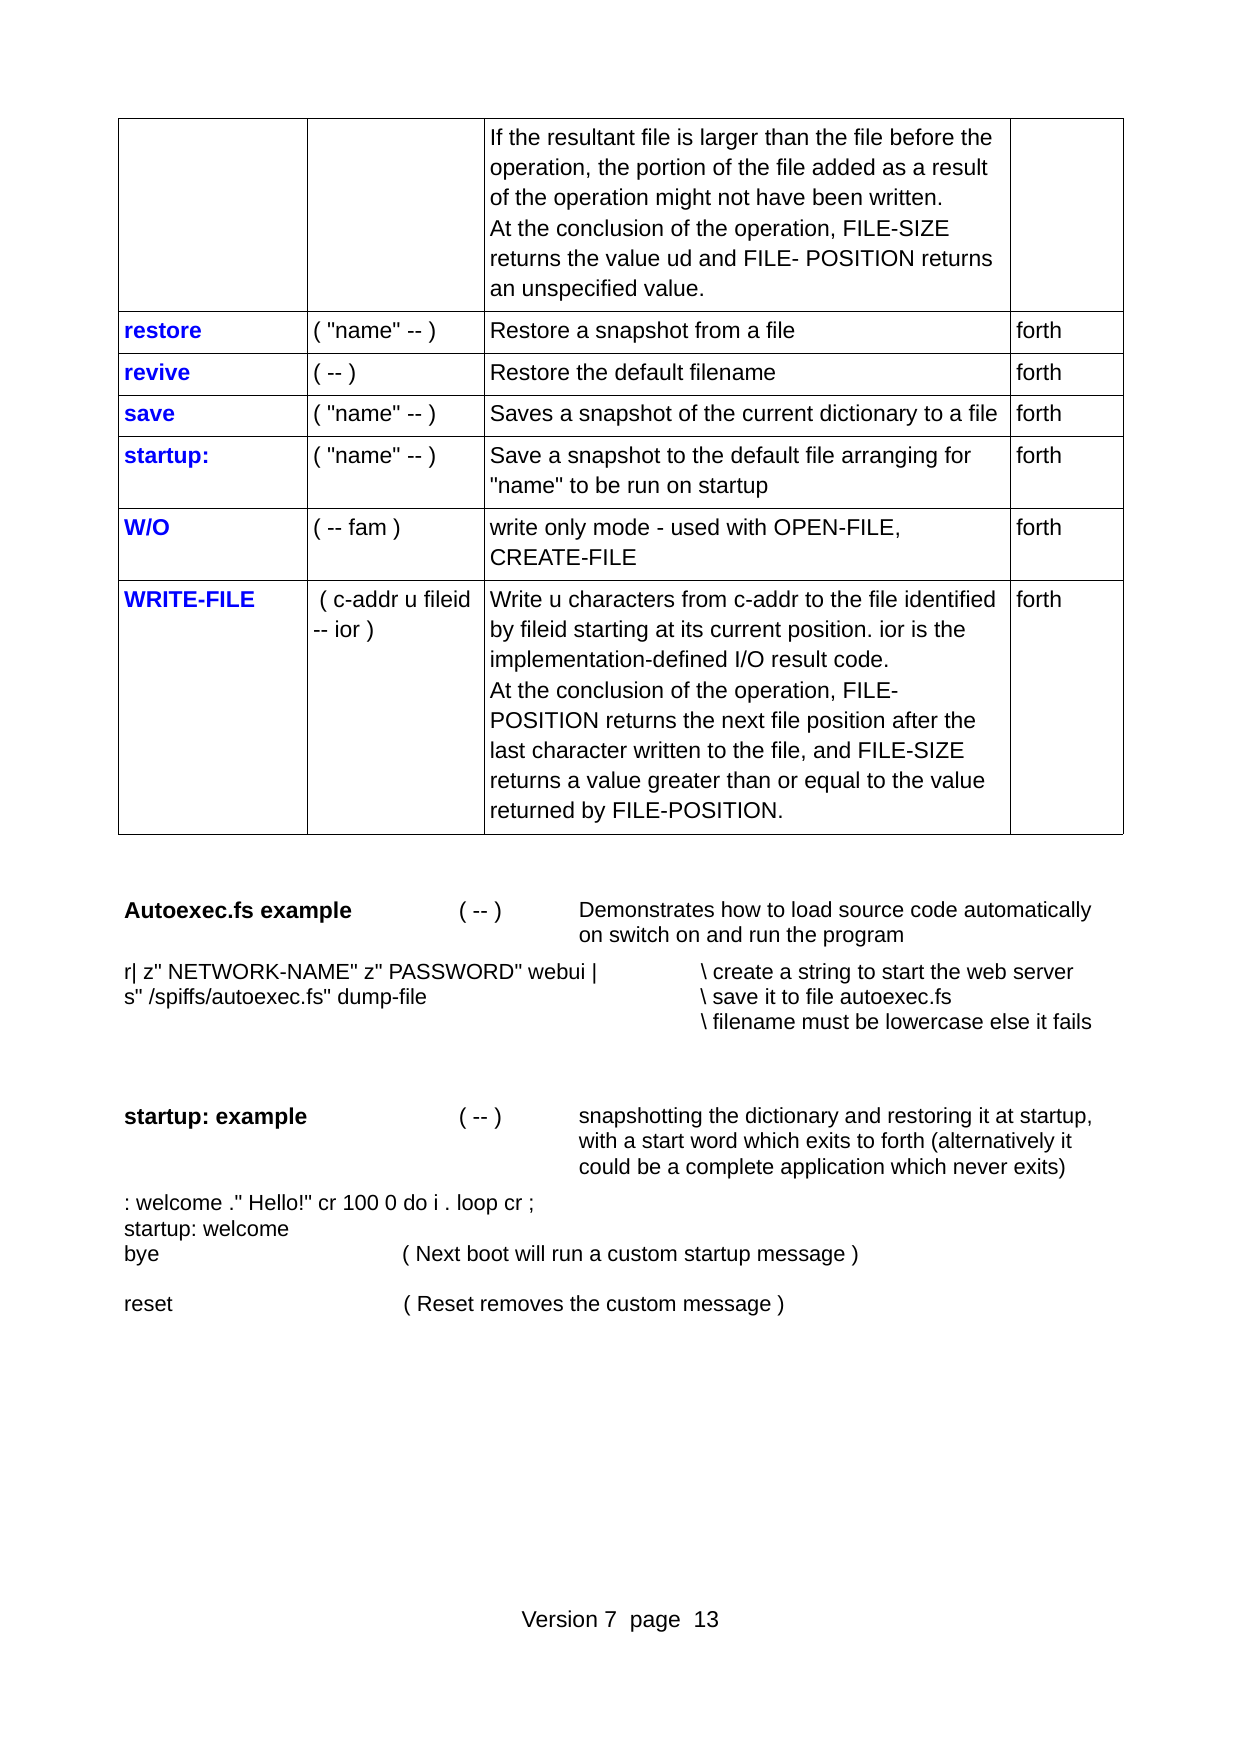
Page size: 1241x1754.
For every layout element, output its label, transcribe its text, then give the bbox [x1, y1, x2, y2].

table_cell [1011, 119, 1123, 311]
table_cell save [119, 396, 307, 436]
table_cell Saves a snapshot of the current dictionary to a file [485, 396, 1010, 436]
table_cell Restore a snapshot from a file [485, 312, 1010, 353]
table_cell write only mode - used with OPEN-FILE, CREATE-FILE [485, 509, 1010, 580]
table_cell restore [119, 312, 307, 353]
table_header Demonstrates how to load source code automatically on switch on and run the program [573, 891, 1123, 953]
table_header Autoexec.fs example [118, 891, 453, 953]
table_cell startup: [119, 437, 307, 508]
table_header startup: example [118, 1098, 453, 1184]
table_header ( -- ) [453, 1098, 573, 1184]
table_cell forth [1011, 396, 1123, 436]
table_cell [308, 119, 484, 311]
table_cell forth [1011, 509, 1123, 580]
table_cell Restore the default filename [485, 354, 1010, 394]
table_cell ( "name" -- ) [308, 396, 484, 436]
table_cell ( -- ) [308, 354, 484, 394]
table_cell ( -- fam ) [308, 509, 484, 580]
table_cell Write u characters from c-addr to the file identified by fileid starting at its current position. ior is the implementation-defined I/O result code. At the conclusion of the operation, FILE-POSITION returns the next file position after the last character written to the file, and FILE-SIZE returns a value greater than or equal to the value returned by FILE-POSITION. [485, 581, 1010, 833]
table_cell Save a snapshot to the default file arranging for "name" to be run on startup [485, 437, 1010, 508]
table_cell [119, 119, 307, 311]
table_cell ( "name" -- ) [308, 437, 484, 508]
table_header ( -- ) [453, 891, 573, 953]
table_cell ( c-addr u fileid -- ior ) [308, 581, 484, 833]
table_cell : welcome ." Hello!" cr 100 0 do i . loop cr ; startup: welcome bye ( Next boot will run a custom startup message ) reset ( Reset removes the custom message ) [118, 1185, 1123, 1322]
table_cell forth [1011, 581, 1123, 833]
table_cell forth [1011, 354, 1123, 394]
table_cell forth [1011, 312, 1123, 353]
table_cell If the resultant file is larger than the file before the operation, the portion of the file added as a result of the operation might not have been written. At the conclusion of the operation, FILE-SIZE returns the value ud and FILE- POSITION returns an unspecified value. [485, 119, 1010, 311]
table_header snapshotting the dictionary and restoring it at startup, with a start word which exits to forth (alternatively it could be a complete application which never exits) [573, 1098, 1123, 1184]
table_cell WRITE-FILE [119, 581, 307, 833]
table_cell r| z" NETWORK-NAME" z" PASSWORD" webui | \ create a string to start the web server s" /spiffs/autoexec.fs" dump-file \ save it to file autoexec.fs \ filename must be lowercase else it fails [118, 953, 1123, 1040]
table_cell revive [119, 354, 307, 394]
table_cell forth [1011, 437, 1123, 508]
table_cell W/O [119, 509, 307, 580]
table_cell ( "name" -- ) [308, 312, 484, 353]
